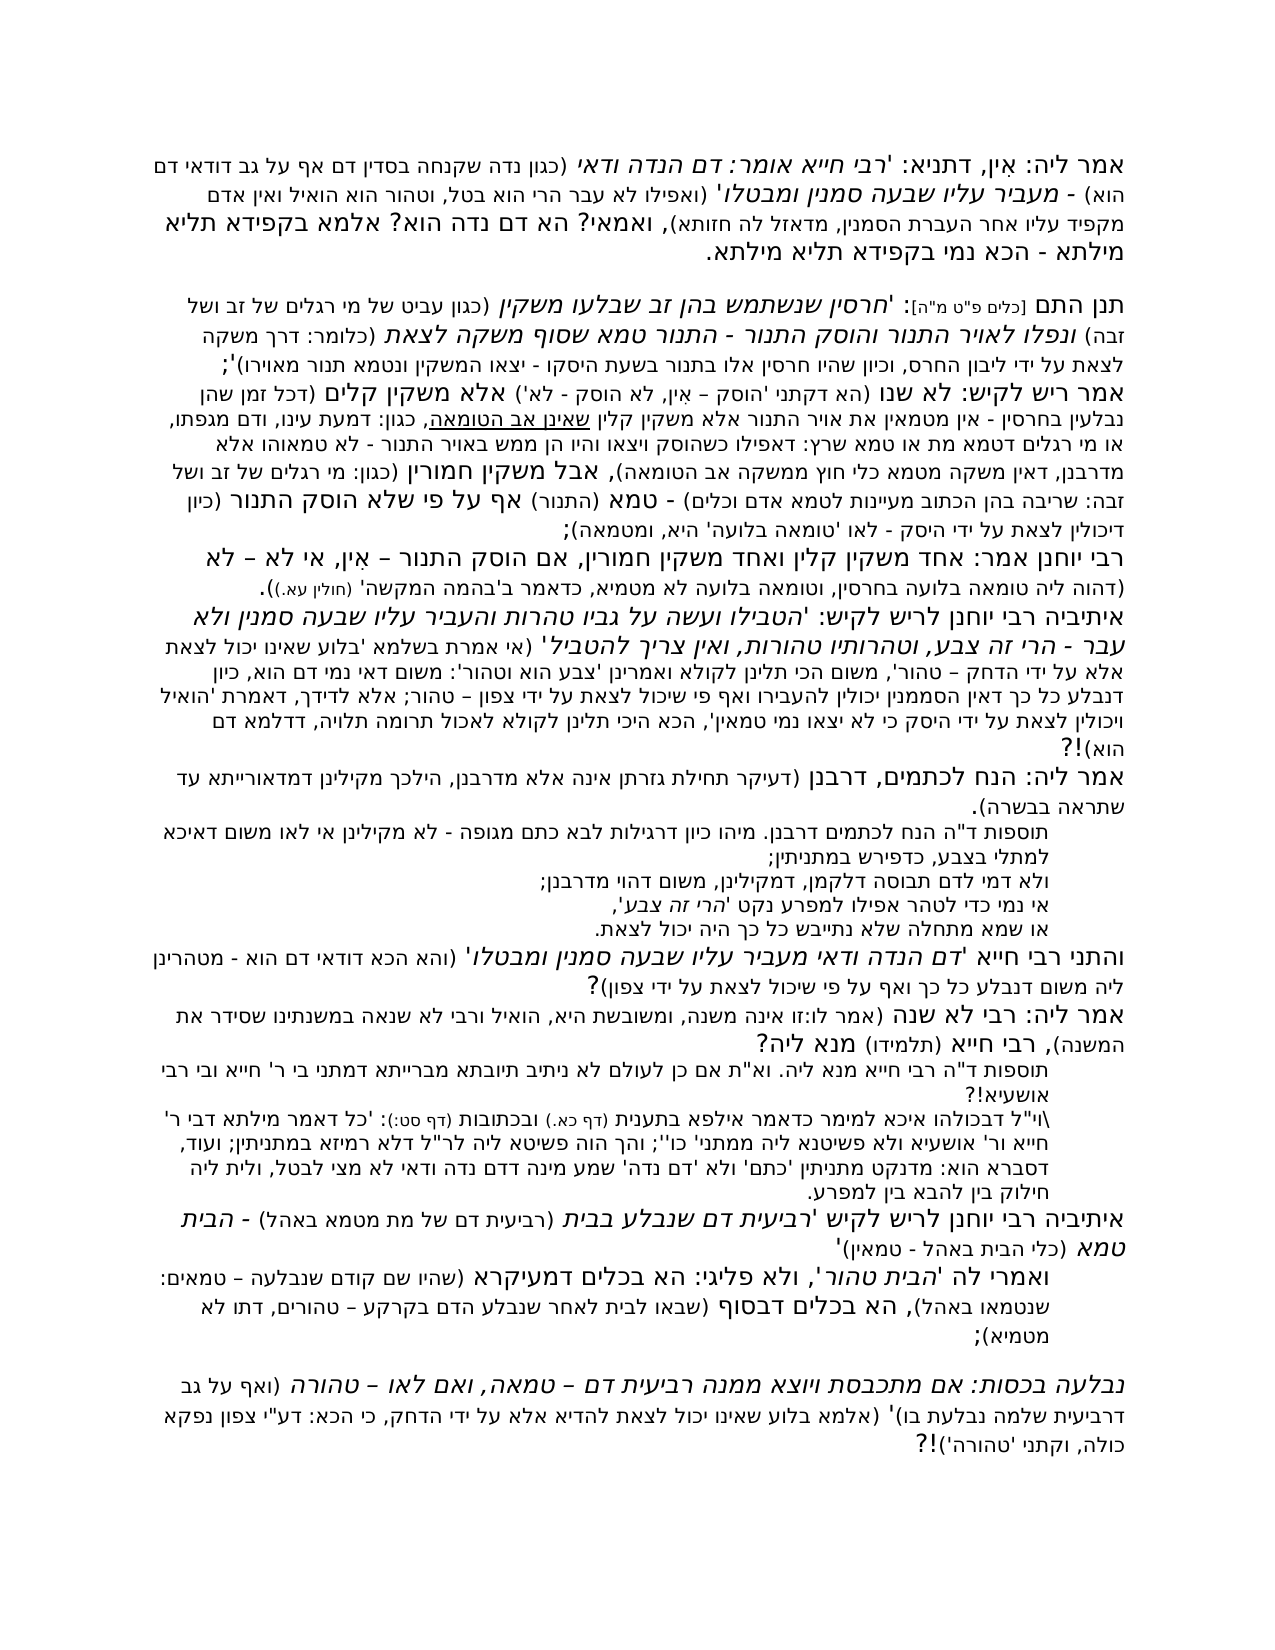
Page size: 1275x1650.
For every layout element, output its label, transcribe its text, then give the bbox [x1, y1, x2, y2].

text איתיביה רבי יוחנן לריש לקיש 'רביעית דם שנבלע בבית (רביעית דם של מת מטמא באהל) - הבית טמא (כלי הבית באהל - טמאין)' [150, 1204, 1125, 1262]
text אמר ליה: רבי לא שנה (אמר לו:זו אינה משנה, ומשובשת היא, הואיל ורבי לא שנאה במשנתינו שסידר את המשנה), רבי חייא (תלמידו) מנא ליה? [150, 1000, 1125, 1058]
text והתני רבי חייא 'דם הנדה ודאי מעביר עליו שבעה סמנין ומבטלו' (והא הכא דודאי דם הוא - מטהרינן ליה משום דנבלע כל כך ואף על פי שיכול לצאת על ידי צפון)? [150, 942, 1125, 1000]
text רבי יוחנן אמר: אחד משקין קלין ואחד משקין חמורין, אם הוסק התנור – אִין, אי לא – לא (דהוה ליה טומאה בלועה בחרסין, וטומאה בלועה לא מטמיא, כדאמר ב'בהמה המקשה' (חולין עא.)). [150, 543, 1125, 602]
text או שמא מתחלה שלא נתייבש כל כך היה יכול לצאת. [150, 917, 1050, 942]
text נבלעה בכסות: אם מתכבסת ויוצא ממנה רביעית דם – טמאה, ואם לאו – טהורה (ואף על גב דרביעית שלמה נבלעת בו)' (אלמא בלוע שאינו יכול לצאת להדיא אלא על ידי הדחק, כי הכא: דע"י צפון נפקא כולה, וקתני 'טהורה')!? [150, 1371, 1125, 1458]
text אמר ליה: הנח לכתמים, דרבנן (דעיקר תחילת גזרתן אינה אלא מדרבנן, הילכך מקילינן דמדאורייתא עד שתראה בבשרה). [150, 762, 1125, 820]
text אמר ריש לקיש: לא שנו (הא דקתני 'הוסק – אִין, לא הוסק - לא') אלא משקין קלים (דכל זמן שהן נבלעין בחרסין - אין מטמאין את אויר התנור אלא משקין קלין שאינן אב הטומאה, כגון: דמעת עינו, ודם מגפתו, או מי רגלים דטמא מת או טמא שרץ: דאפילו כשהוסק ויצאו והיו הן ממש באויר התנור - לא טמאוהו אלא מדרבנן, דאין משקה מטמא כלי חוץ ממשקה אב הטומאה), אבל משקין חמורין (כגון: מי רגלים של זב ושל זבה: שריבה בהן הכתוב מעיינות לטמא אדם וכלים) - טמא (התנור) אף על פי שלא הוסק התנור (כיון דיכולין לצאת על ידי היסק - לאו 'טומאה בלועה' היא, ומטמאה); [150, 378, 1125, 543]
text איתיביה רבי יוחנן לריש לקיש: 'הטבילו ועשה על גביו טהרות והעביר עליו שבעה סמנין ולא עבר - הרי זה צבע, וטהרותיו טהורות, ואין צריך להטביל' (אי אמרת בשלמא 'בלוע שאינו יכול לצאת אלא על ידי הדחק – טהור', משום הכי תלינן לקולא ואמרינן 'צבע הוא וטהור': משום דאי נמי דם הוא, כיון דנבלע כל כך דאין הסממנין יכולין להעבירו ואף פי שיכול לצאת על ידי צפון – טהור; אלא לדידך, דאמרת 'הואיל ויכולין לצאת על ידי היסק כי לא יצאו נמי טמאין', הכא היכי תלינן לקולא לאכול תרומה תלויה, דדלמא דם הוא)!? [150, 602, 1125, 762]
text ואמרי לה 'הבית טהור', ולא פליגי: הא בכלים דמעיקרא (שהיו שם קודם שנבלעה – טמאים: שנטמאו באהל), הא בכלים דבסוף (שבאו לבית לאחר שנבלע הדם בקרקע – טהורים, דתו לא מטמיא); [150, 1262, 1050, 1350]
text \וי"ל דבכולהו איכא למימר כדאמר אילפא בתענית (דף כא.) ובכתובות (דף סט:): 'כל דאמר מילתא דבי ר' חייא ור' אושעיא ולא פשיטנא ליה ממתני' כו''; והך הוה פשיטא ליה לר"ל דלא רמיזא במתניתין; ועוד, דסברא הוא: מדנקט מתניתין 'כתם' ולא 'דם נדה' שמע מינה דדם נדה ודאי לא מצי לבטל, ולית ליה חילוק בין להבא בין למפרע. [150, 1107, 1050, 1204]
text תנן התם [כלים פ"ט מ"ה]: 'חרסין שנשתמש בהן זב שבלעו משקין (כגון עביט של מי רגלים של זב ושל זבה) ונפלו לאויר התנור והוסק התנור - התנור טמא שסוף משקה לצאת (כלומר: דרך משקה לצאת על ידי ליבון החרס, וכיון שהיו חרסין אלו בתנור בשעת היסקו - יצאו המשקין ונטמא תנור מאוירו)'; [150, 291, 1125, 378]
text תוספות ד"ה הנח לכתמים דרבנן. מיהו כיון דרגילות לבא כתם מגופה - לא מקילינן אי לאו משום דאיכא למתלי בצבע, כדפירש במתניתין; [150, 820, 1050, 869]
text אמר ליה: אִין, דתניא: 'רבי חייא אומר: דם הנדה ודאי (כגון נדה שקנחה בסדין דם אף על גב דודאי דם הוא) - מעביר עליו שבעה סמנין ומבטלו' (ואפילו לא עבר הרי הוא בטל, וטהור הוא הואיל ואין אדם מקפיד עליו אחר העברת הסמנין, מדאזל לה חזותא), ואמאי? הא דם נדה הוא? אלמא בקפידא תליא מילתא - הכא נמי בקפידא תליא מילתא. [150, 150, 1125, 267]
text תוספות ד"ה רבי חייא מנא ליה. וא"ת אם כן לעולם לא ניתיב תיובתא מברייתא דמתני בי ר' חייא ובי רבי אושעיא!? [150, 1058, 1050, 1107]
text ולא דמי לדם תבוסה דלקמן, דמקילינן, משום דהוי מדרבנן; [150, 869, 1050, 893]
text אי נמי כדי לטהר אפילו למפרע נקט 'הרי זה צבע', [150, 893, 1050, 917]
